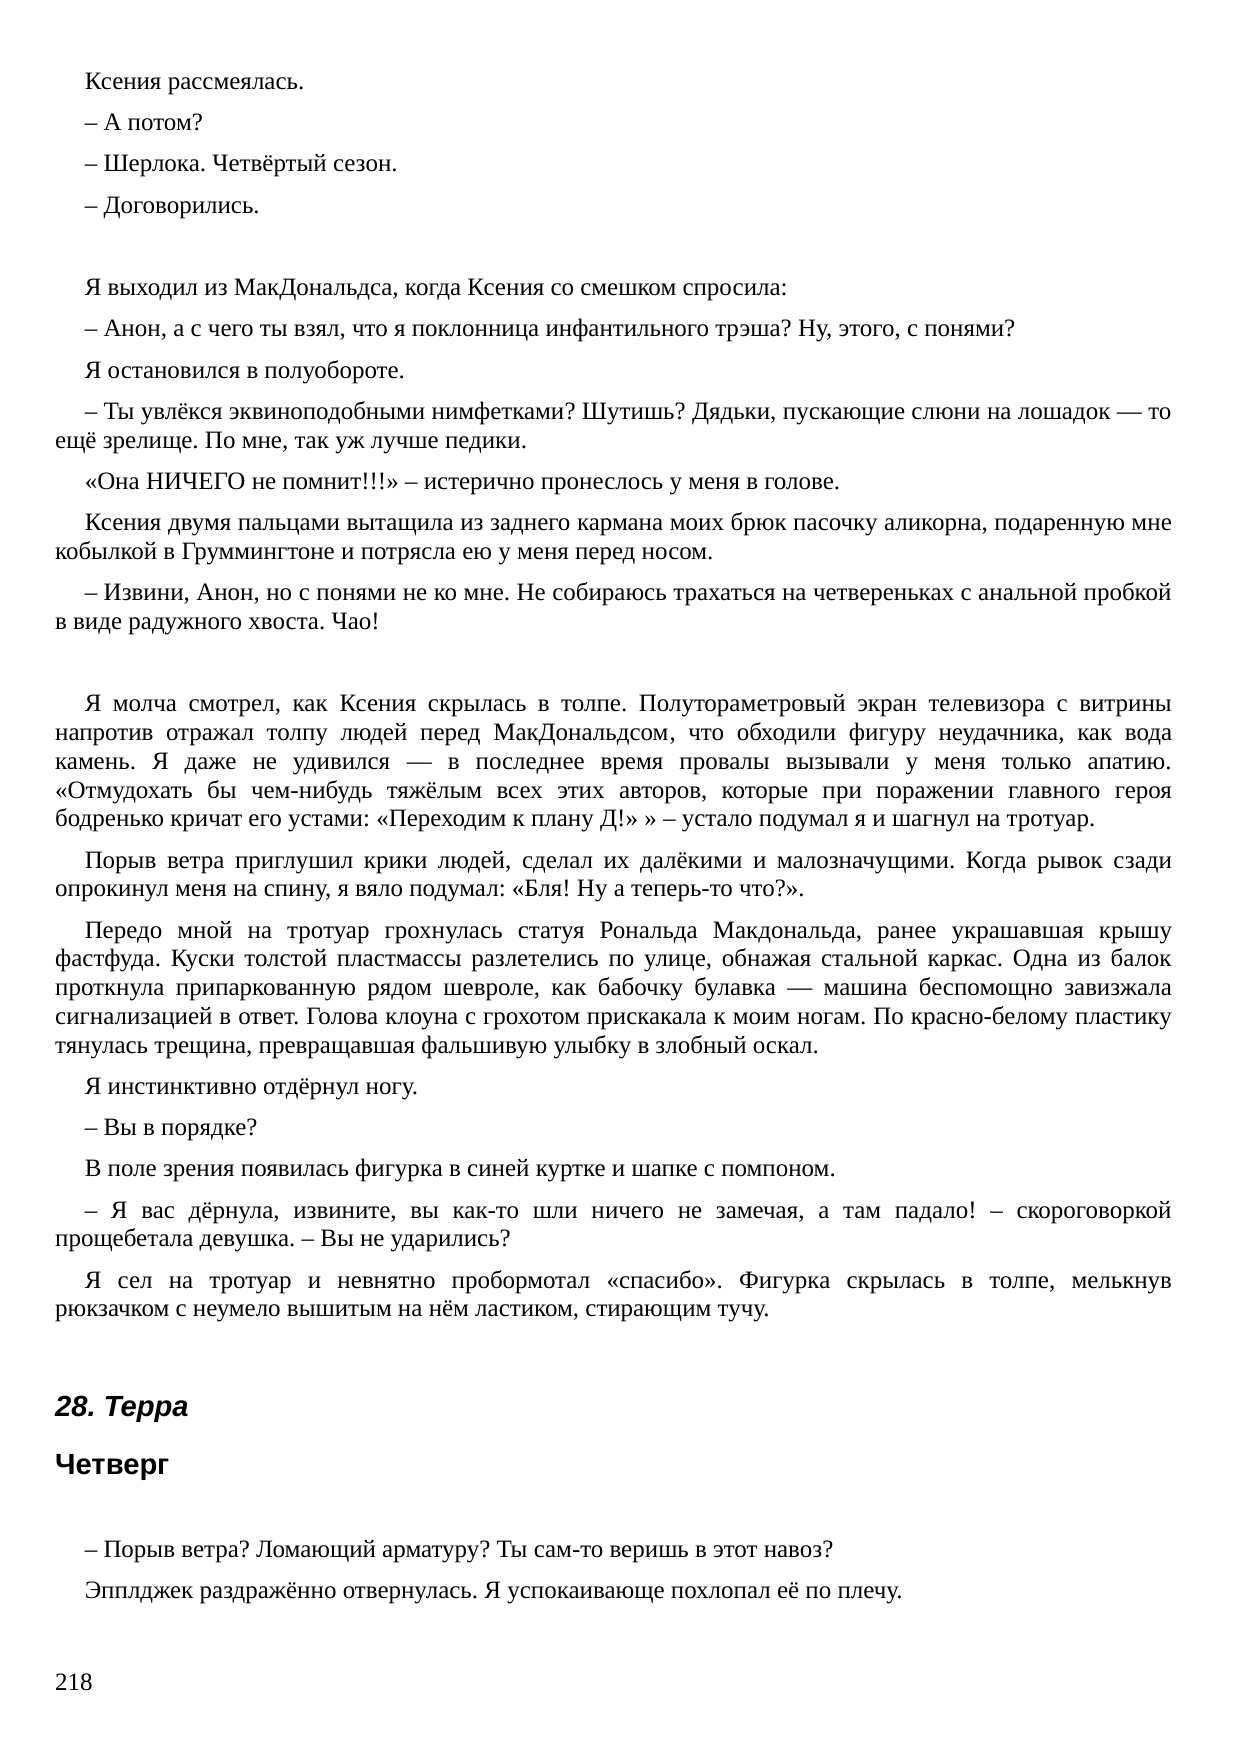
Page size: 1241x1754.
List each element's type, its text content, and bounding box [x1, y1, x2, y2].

text – Вы в порядке? [55, 1112, 1173, 1141]
text – Шерлока. Четвёртый сезон. [55, 148, 1173, 177]
subtitle 28. Терра [55, 1388, 1173, 1422]
text Ксения рассмеялась. [55, 66, 1173, 95]
text Эпплджек раздражённо отвернулась. Я успокаивающе похлопал её по плечу. [55, 1576, 1173, 1604]
text В поле зрения появилась фигурка в синей куртке и шапке с помпоном. [55, 1153, 1173, 1182]
text Я инстинктивно отдёрнул ногу. [55, 1071, 1173, 1100]
text Порыв ветра приглушил крики людей, сделал их далёкими и малозначущими. Когда рывок сзади опрокинул меня на спину, я вяло подумал: «Бля! Ну а теперь-то что?». [55, 845, 1173, 902]
text Я остановился в полуобороте. [55, 355, 1173, 383]
text Ксения двумя пальцами вытащила из заднего кармана моих брюк пасочку аликорна, подаренную мне кобылкой в Груммингтоне и потрясла ею у меня перед носом. [55, 507, 1173, 565]
text Я молча смотрел, как Ксения скрылась в толпе. Полутораметровый экран телевизора с витрины напротив отражал толпу людей перед МакДональдсом, что обходили фигуру неудачника, как вода камень. Я даже не удивился — в последнее время провалы вызывали у меня только апатию. «Отмудохать бы чем-нибудь тяжёлым всех этих авторов, которые при поражении главного героя бодренько кричат его устами: «Переходим к плану Д!» » – устало подумал я и шагнул на тротуар. [55, 688, 1173, 832]
text – Ты увлёкся эквиноподобными нимфетками? Шутишь? Дядьки, пускающие слюни на лошадок — то ещё зрелище. По мне, так уж лучше педики. [55, 396, 1173, 453]
text – Порыв ветра? Ломающий арматуру? Ты сам-то веришь в этот навоз? [55, 1534, 1173, 1563]
text – Анон, а с чего ты взял, что я поклонница инфантильного трэша? Ну, этого, с понями? [55, 313, 1173, 342]
text Я сел на тротуар и невнятно пробормотал «спасибо». Фигурка скрылась в толпе, мелькнув рюкзачком с неумело вышитым на нём ластиком, стирающим тучу. [55, 1265, 1173, 1322]
text Я выходил из МакДональдса, когда Ксения со смешком спросила: [55, 272, 1173, 301]
text – Договорились. [55, 190, 1173, 218]
text – Я вас дёрнула, извините, вы как-то шли ничего не замечая, а там падало! – скороговоркой прощебетала девушка. – Вы не ударились? [55, 1195, 1173, 1252]
text – А потом? [55, 107, 1173, 136]
text Передо мной на тротуар грохнулась статуя Рональда Макдональда, ранее украшавшая крышу фастфуда. Куски толстой пластмассы разлетелись по улице, обнажая стальной каркас. Одна из балок проткнула припаркованную рядом шевроле, как бабочку булавка — машина беспомощно завизжала сигнализацией в ответ. Голова клоуна с грохотом прискакала к моим ногам. По красно-белому пластику тянулась трещина, превращавшая фальшивую улыбку в злобный оскал. [55, 915, 1173, 1058]
text «Она НИЧЕГО не помнит!!!» – истерично пронеслось у меня в голове. [55, 466, 1173, 495]
subtitle Четверг [55, 1447, 1173, 1481]
text – Извини, Анон, но с понями не ко мне. Не собираюсь трахаться на четвереньках с анальной пробкой в виде радужного хвоста. Чао! [55, 577, 1173, 635]
